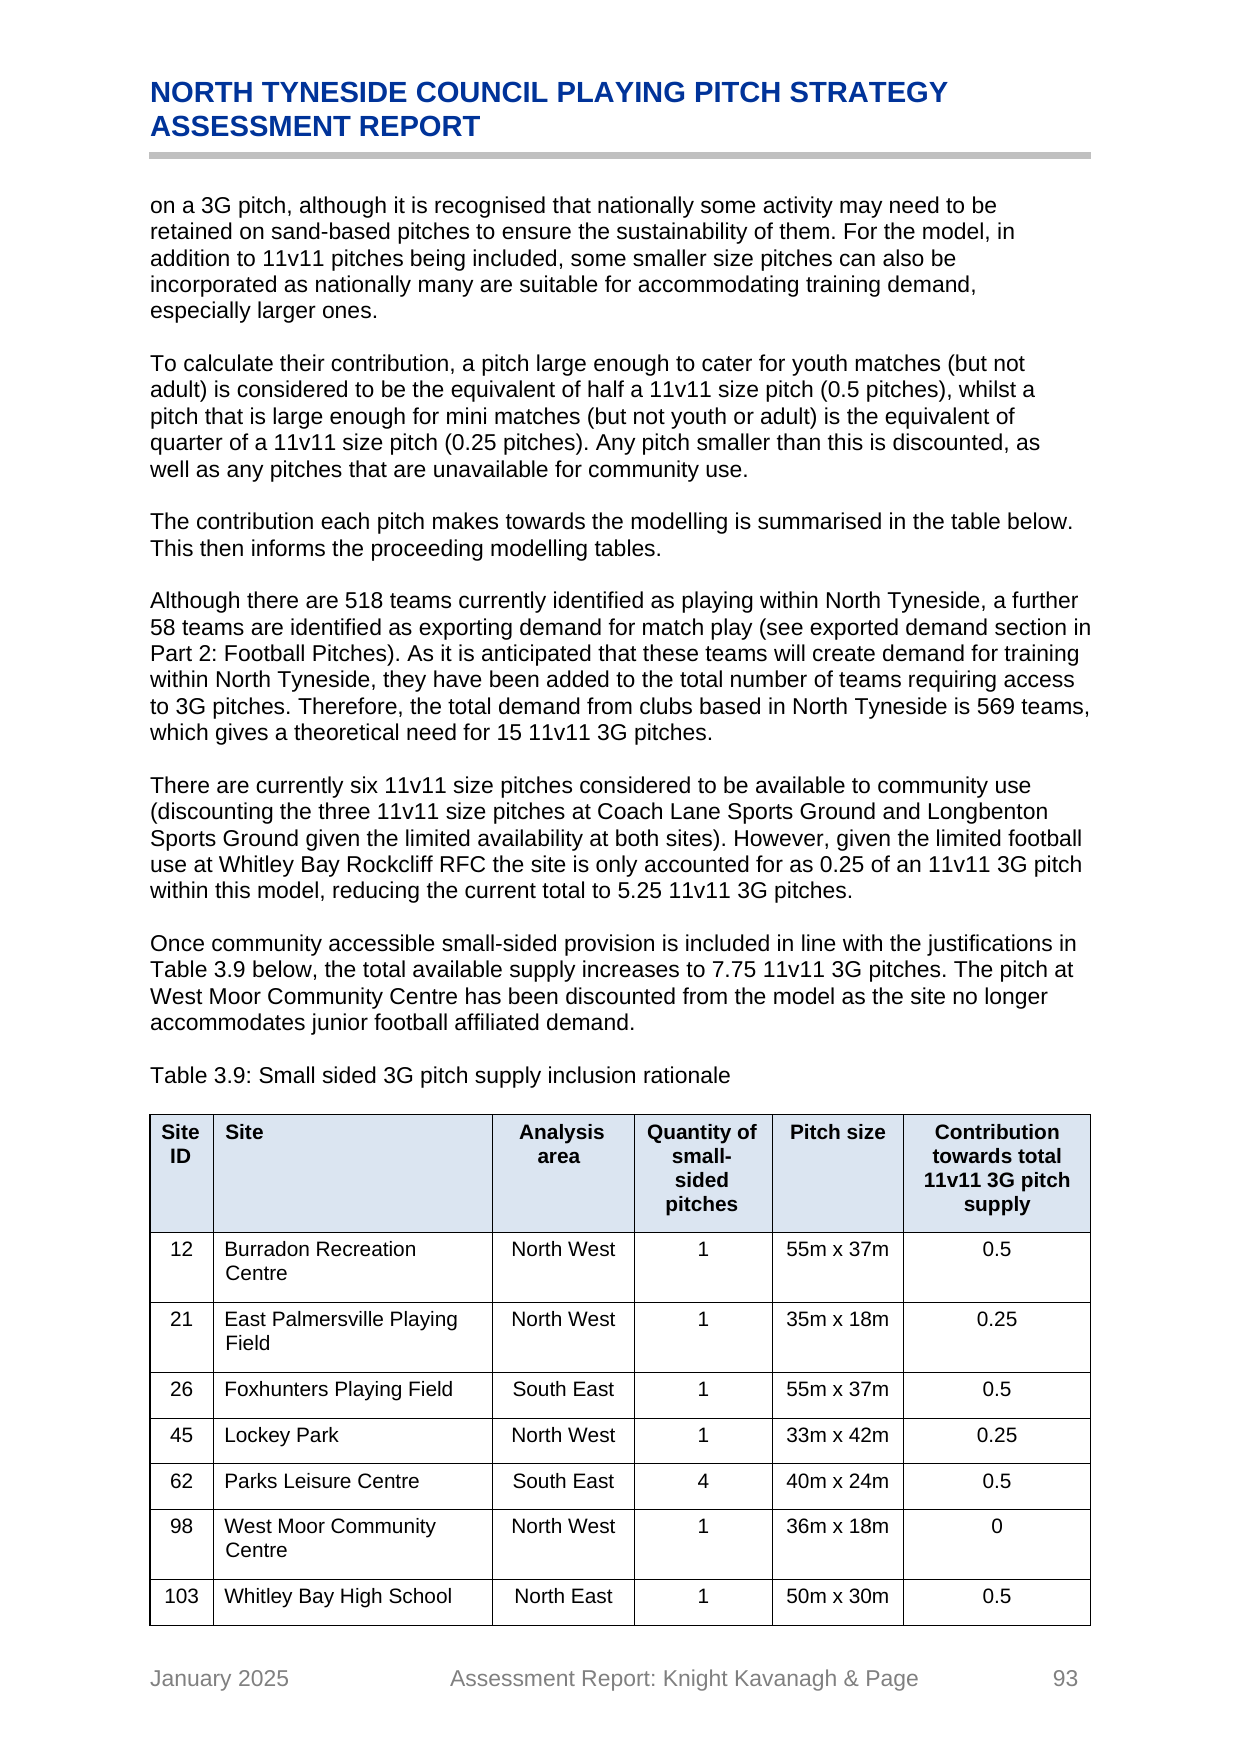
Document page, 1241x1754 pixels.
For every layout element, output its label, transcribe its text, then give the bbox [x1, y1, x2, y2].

table_cell South East [493, 1373, 634, 1417]
table_cell 1 [635, 1233, 772, 1302]
table_cell 12 [151, 1233, 213, 1302]
table_cell Whitley Bay High School [214, 1580, 492, 1625]
table_cell 0.5 [904, 1233, 1090, 1302]
table_header Site ID [151, 1115, 213, 1232]
table_cell 55m x 37m [773, 1233, 903, 1302]
text There are currently six 11v11 size pitches considered to be available to community use (discounting the three 11v11 size pitches at Coach Lane Sports Ground and Longbenton Sports Ground given the limited availability at both sites). However, given the limited football use at Whitley Bay Rockcliff RFC the site is only accounted for as 0.25 of an 11v11 3G pitch within this model, reducing the current total to 5.25 11v11 3G pitches. [150, 772, 1095, 903]
table_cell 1 [635, 1373, 772, 1417]
table_header Analysis area [493, 1115, 634, 1232]
table_cell 103 [151, 1580, 213, 1625]
table_cell 33m x 42m [773, 1419, 903, 1463]
table_cell 0 [904, 1510, 1090, 1579]
table_cell 50m x 30m [773, 1580, 903, 1625]
table_cell 21 [151, 1303, 213, 1372]
table_cell Parks Leisure Centre [214, 1464, 492, 1509]
table_cell 98 [151, 1510, 213, 1579]
table_cell South East [493, 1464, 634, 1509]
table_header Site [214, 1115, 492, 1232]
table_cell 1 [635, 1419, 772, 1463]
table_cell West Moor Community Centre [214, 1510, 492, 1579]
table_cell 0.25 [904, 1419, 1090, 1463]
table_cell 36m x 18m [773, 1510, 903, 1579]
table_cell 40m x 24m [773, 1464, 903, 1509]
text on a 3G pitch, although it is recognised that nationally some activity may need to be retained on sand-based pitches to ensure the sustainability of them. For the model, in addition to 11v11 pitches being included, some smaller size pitches can also be incorporated as nationally many are suitable for accommodating training demand, especially larger ones. [150, 192, 1080, 324]
table_cell 0.25 [904, 1303, 1090, 1372]
text The contribution each pitch makes towards the modelling is summarised in the table below. This then informs the proceeding modelling tables. [150, 508, 1080, 561]
table_cell 4 [635, 1464, 772, 1509]
text Table 3.9: Small sided 3G pitch supply inclusion rationale [150, 1062, 1095, 1088]
table_cell North West [493, 1233, 634, 1302]
text Once community accessible small-sided provision is included in line with the justifications in Table 3.9 below, the total available supply increases to 7.75 11v11 3G pitches. The pitch at West Moor Community Centre has been discounted from the model as the site no longer accommodates junior football affiliated demand. [150, 930, 1095, 1035]
table_cell Burradon Recreation Centre [214, 1233, 492, 1302]
table_cell North West [493, 1303, 634, 1372]
table_cell 1 [635, 1580, 772, 1625]
table_cell Foxhunters Playing Field [214, 1373, 492, 1417]
table_header Pitch size [773, 1115, 903, 1232]
table_cell 35m x 18m [773, 1303, 903, 1372]
table_cell 55m x 37m [773, 1373, 903, 1417]
table_header Quantity of small-sided pitches [635, 1115, 772, 1232]
table_cell Lockey Park [214, 1419, 492, 1463]
table_cell 62 [151, 1464, 213, 1509]
table_cell 45 [151, 1419, 213, 1463]
text Although there are 518 teams currently identified as playing within North Tyneside, a further 58 teams are identified as exporting demand for match play (see exported demand section in Part 2: Football Pitches). As it is anticipated that these teams will create demand for training within North Tyneside, they have been added to the total number of teams requiring access to 3G pitches. Therefore, the total demand from clubs based in North Tyneside is 569 teams, which gives a theoretical need for 15 11v11 3G pitches. [150, 587, 1095, 745]
table_cell 0.5 [904, 1580, 1090, 1625]
table_cell 0.5 [904, 1464, 1090, 1509]
table_cell 1 [635, 1510, 772, 1579]
table_header Contribution towards total 11v11 3G pitch supply [904, 1115, 1090, 1232]
table_cell 26 [151, 1373, 213, 1417]
table_cell East Palmersville Playing Field [214, 1303, 492, 1372]
table_cell North East [493, 1580, 634, 1625]
table_cell 1 [635, 1303, 772, 1372]
table_cell North West [493, 1419, 634, 1463]
table_cell 0.5 [904, 1373, 1090, 1417]
table_cell North West [493, 1510, 634, 1579]
text To calculate their contribution, a pitch large enough to cater for youth matches (but not adult) is considered to be the equivalent of half a 11v11 size pitch (0.5 pitches), whilst a pitch that is large enough for mini matches (but not youth or adult) is the equivalent of quarter of a 11v11 size pitch (0.25 pitches). Any pitch smaller than this is discounted, as well as any pitches that are unavailable for community use. [150, 350, 1080, 482]
